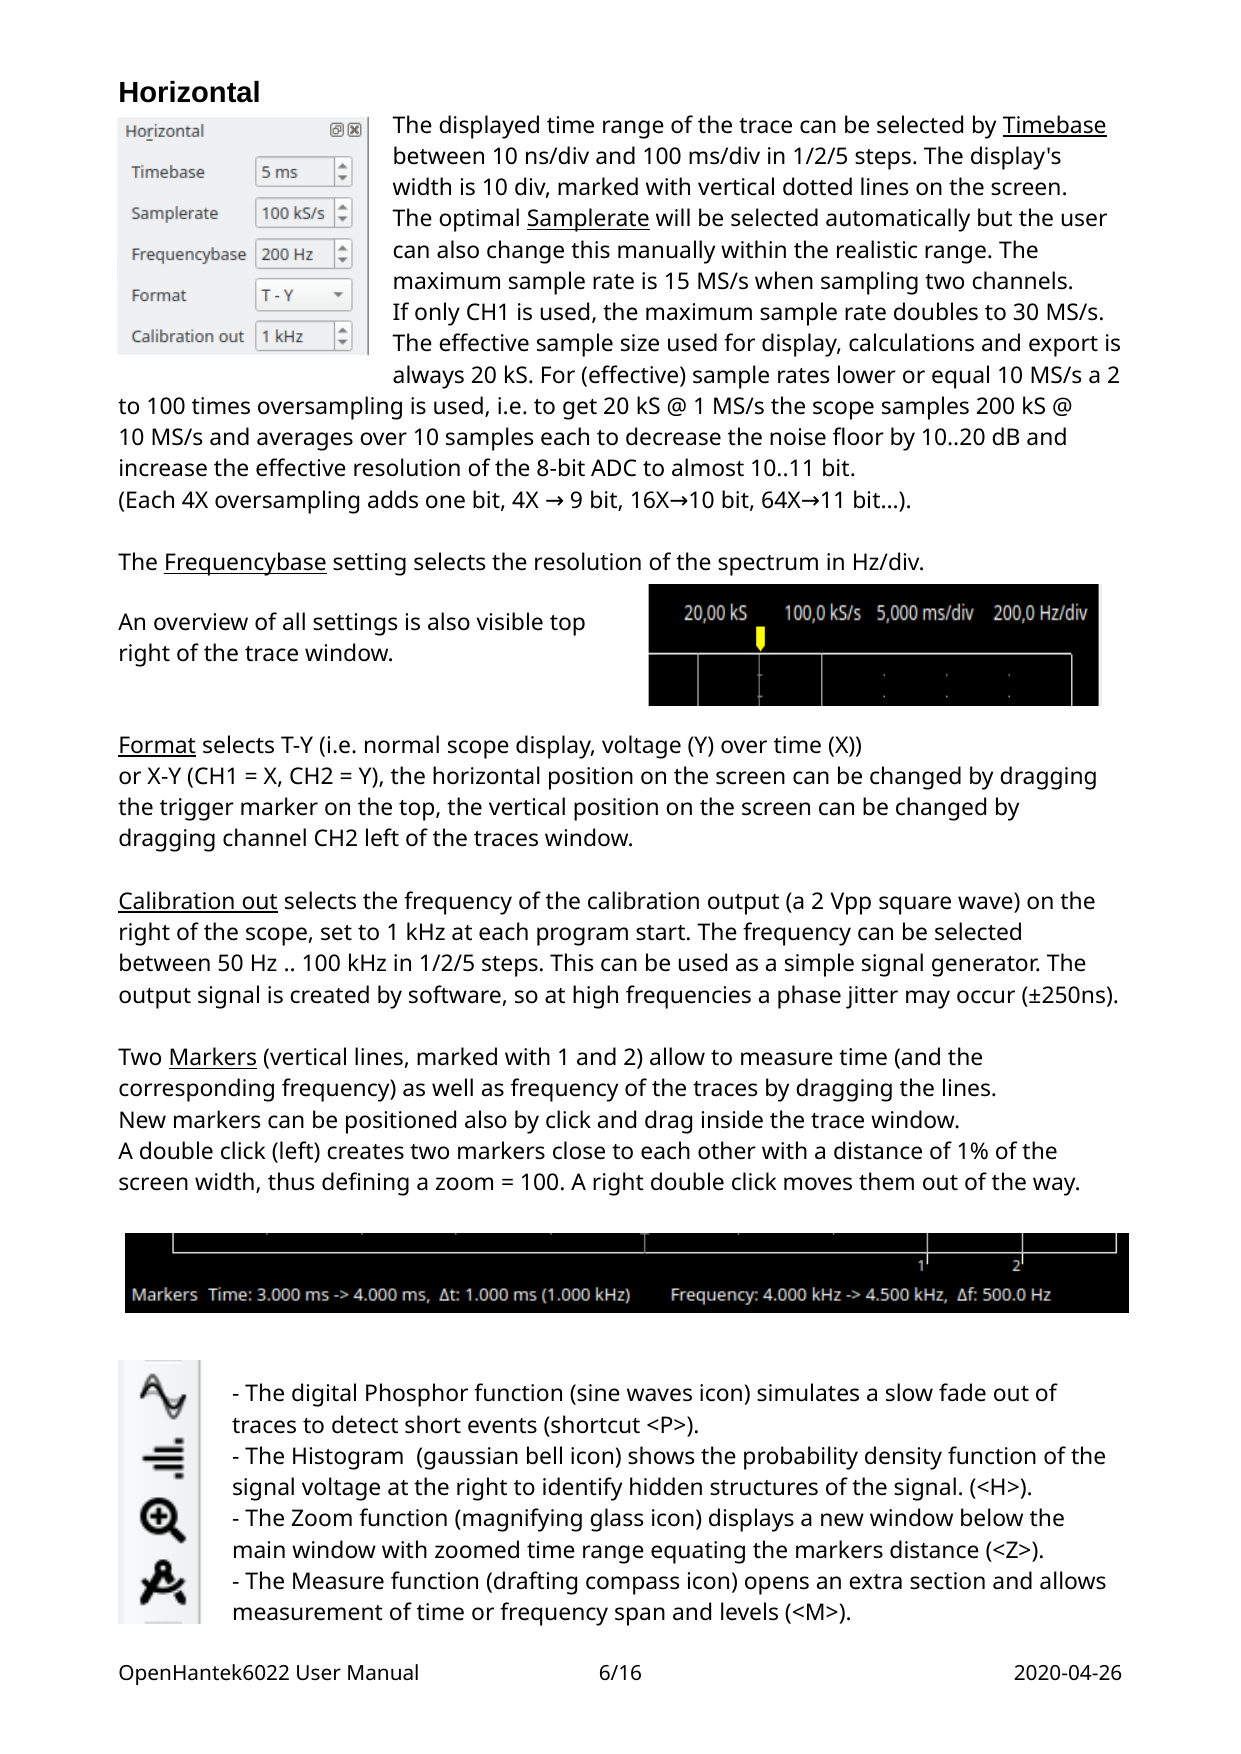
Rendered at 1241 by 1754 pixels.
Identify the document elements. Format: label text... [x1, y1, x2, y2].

text (Each 4X oversampling adds one bit, 4X → 9 bit, 16X→10 bit, 64X→11 bit…). [118, 483, 1122, 515]
text Two Markers (vertical lines, marked with 1 and 2) allow to measure time (and the corresponding frequency) as well as frequency of the traces by dragging the lines. New markers can be positioned also by click and drag inside the trace window. [118, 1041, 1122, 1135]
text The displayed time range of the trace can be selected by Timebase between 10 ns/div and 100 ms/div in 1/2/5 steps. The display's width is 10 div, marked with vertical dotted lines on the screen. [118, 108, 1122, 202]
subtitle Horizontal [118, 75, 1122, 108]
text If only CH1 is used, the maximum sample rate doubles to 30 MS/s. [369, 296, 1122, 327]
text Format selects T-Y (i.e. normal scope display, voltage (Y) over time (X)) or X-Y (CH1 = X, CH2 = Y), the horizontal position on the screen can be changed by dragging the trigger marker on the top, the vertical position on the screen can be changed by dragging channel CH2 left of the traces window. [118, 728, 1122, 853]
text The optimal Samplerate will be selected automatically but the user can also change this manually within the realistic range. The maximum sample rate is 15 MS/s when sampling two channels. [369, 202, 1122, 296]
text [118, 296, 368, 327]
text The effective sample size used for display, calculations and export is always 20 kS. For (effective) sample rates lower or equal 10 MS/s a 2 to 100 times oversampling is used, i.e. to get 20 kS @ 1 MS/s the scope samples 200 kS @ 10 MS/s and averages over 10 samples each to decrease the noise floor by 10..20 dB and increase the effective resolution of the 8-bit ADC to almost 10..11 bit. [118, 327, 1122, 483]
text - The Measure function (drafting compass icon) opens an extra section and allows measurement of time or frequency span and levels (<M>). [118, 1565, 1122, 1627]
text The Frequencybase setting selects the resolution of the spectrum in Hz/div. [118, 546, 1122, 577]
text [118, 202, 368, 296]
text A double click (left) creates two markers close to each other with a distance of 1% of the screen width, thus defining a zoom = 100. A right double click moves them out of the way. [118, 1135, 1122, 1197]
picture [648, 584, 1103, 619]
text An overview of all settings is also visible top right of the trace window. [118, 606, 1122, 668]
picture [118, 1360, 203, 1624]
text - The digital Phosphor function (sine waves icon) simulates a slow fade out of traces to detect short events (shortcut <P>). [203, 1377, 1122, 1440]
picture [125, 1233, 1129, 1313]
text - The Zoom function (magnifying glass icon) displays a new window below the main window with zoomed time range equating the markers distance (<Z>). [203, 1502, 1122, 1565]
text Calibration out selects the frequency of the calibration output (a 2 Vpp square wave) on the right of the scope, set to 1 kHz at each program start. The frequency can be selected between 50 Hz .. 100 kHz in 1/2/5 steps. This can be used as a simple signal generator. The output signal is created by software, so at high frequencies a phase jitter may occur (±250ns). [118, 885, 1122, 1010]
text - The Histogram (gaussian bell icon) shows the probability density function of the signal voltage at the right to identify hidden structures of the signal. (<H>). [203, 1440, 1122, 1502]
